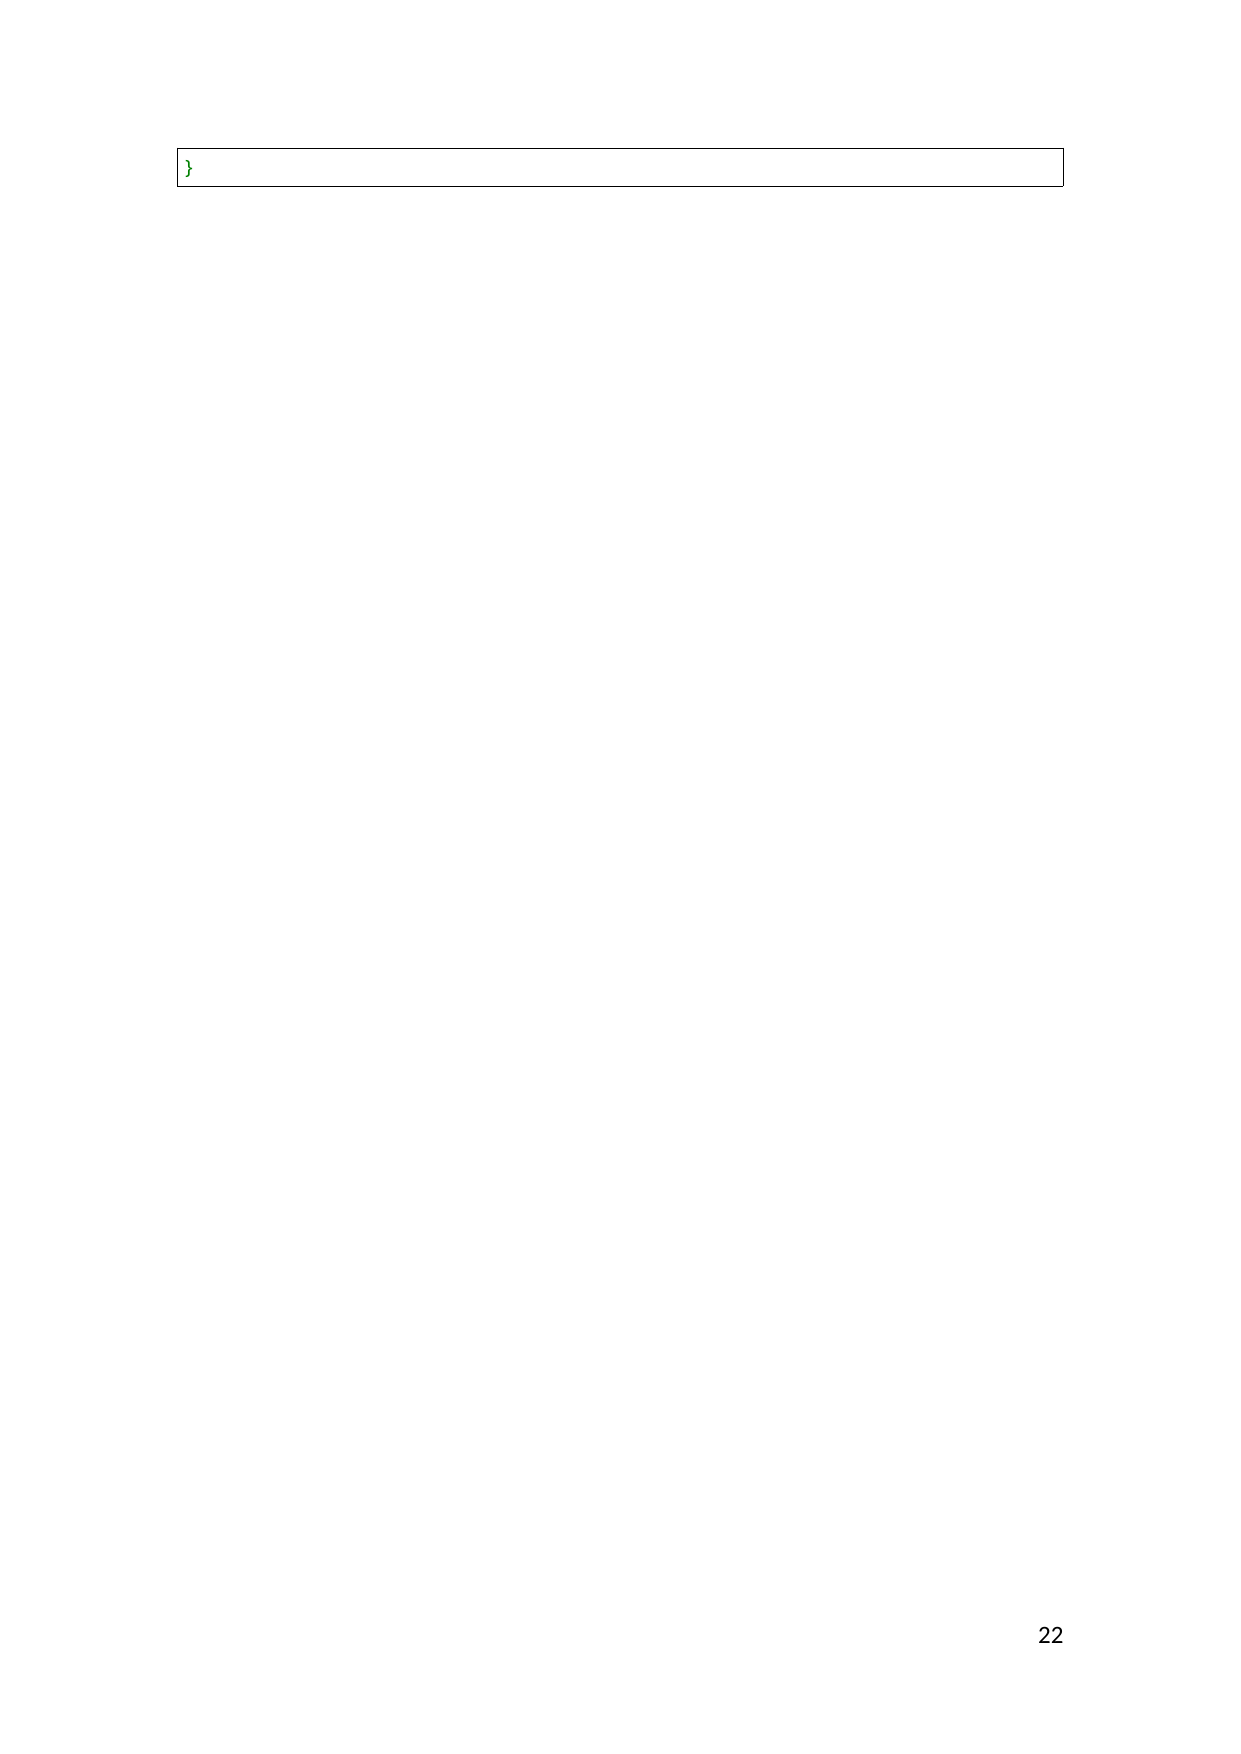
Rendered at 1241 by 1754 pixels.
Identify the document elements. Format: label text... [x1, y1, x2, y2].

table_header } [178, 149, 1063, 186]
